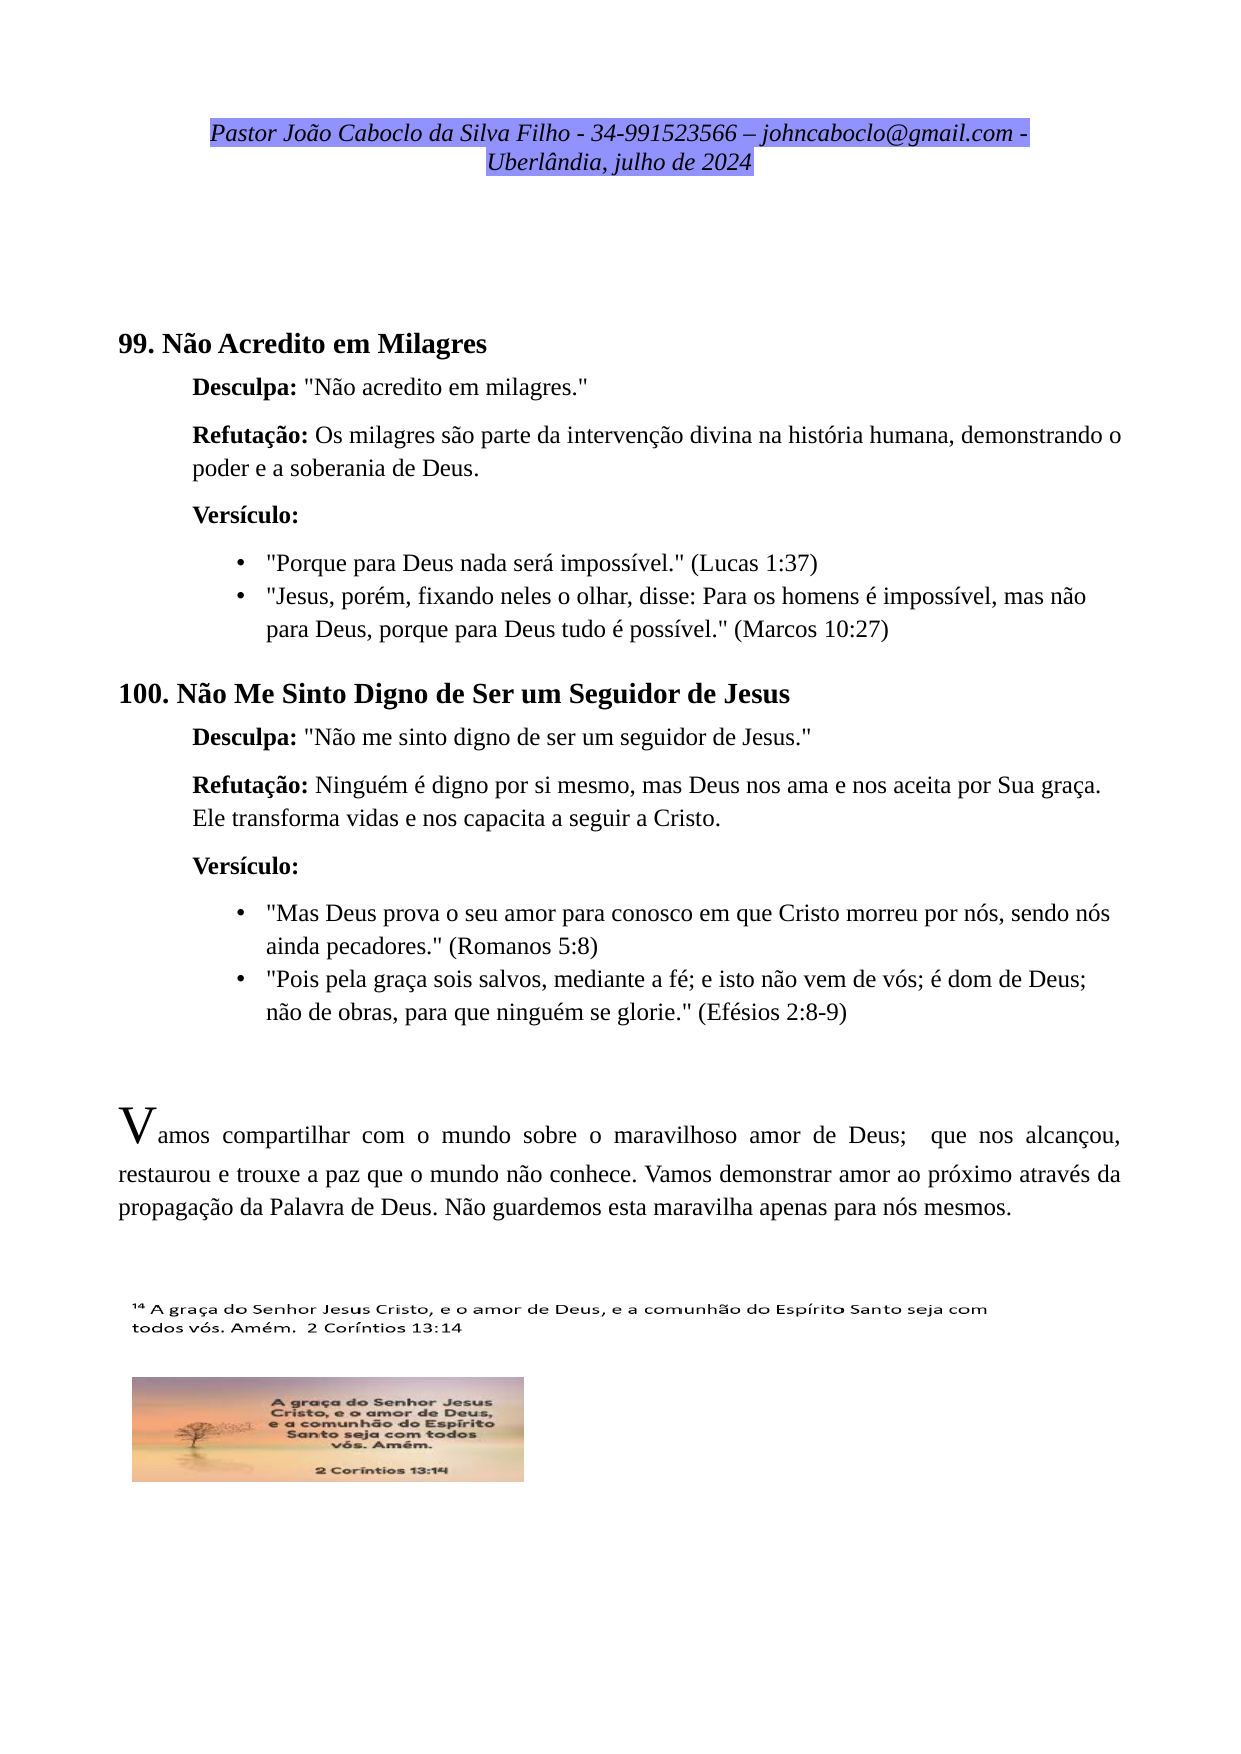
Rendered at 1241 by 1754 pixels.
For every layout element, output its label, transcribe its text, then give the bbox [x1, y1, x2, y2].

list "Mas Deus prova o seu amor para conosco em que Cristo morreu por nós, sendo nós ainda pecadores." (Romanos 5:8) [236, 898, 1122, 960]
text Desculpa: "Não me sinto digno de ser um seguidor de Jesus." [192, 722, 1122, 751]
text Versículo: [192, 851, 1122, 879]
subtitle 100. Não Me Sinto Digno de Ser um Seguidor de Jesus [118, 676, 1122, 710]
text Vamos compartilhar com o mundo sobre o maravilhoso amor de Deus; que nos alcançou, restaurou e trouxe a paz que o mundo não conhece. Vamos demonstrar amor ao próximo através da propagação da Palavra de Deus. Não guardemos esta maravilha apenas para nós mesmos. [118, 1093, 1122, 1221]
text Refutação: Ninguém é digno por si mesmo, mas Deus nos ama e nos aceita por Sua graça. Ele transforma vidas e nos capacita a seguir a Cristo. [192, 770, 1122, 832]
text Versículo: [192, 501, 1122, 529]
text Refutação: Os milagres são parte da intervenção divina na história humana, demonstrando o poder e a soberania de Deus. [192, 420, 1122, 482]
subtitle 99. Não Acredito em Milagres [118, 326, 1122, 360]
list "Jesus, porém, fixando neles o olhar, disse: Para os homens é impossível, mas não para Deus, porque para Deus tudo é possível." (Marcos 10:27) [236, 581, 1122, 643]
text Desculpa: "Não acredito em milagres." [192, 372, 1122, 401]
picture [118, 1287, 1004, 1489]
list "Pois pela graça sois salvos, mediante a fé; e isto não vem de vós; é dom de Deus; não de obras, para que ninguém se glorie." (Efésios 2:8-9) [236, 964, 1122, 1026]
list "Porque para Deus nada será impossível." (Lucas 1:37) [236, 548, 1122, 577]
